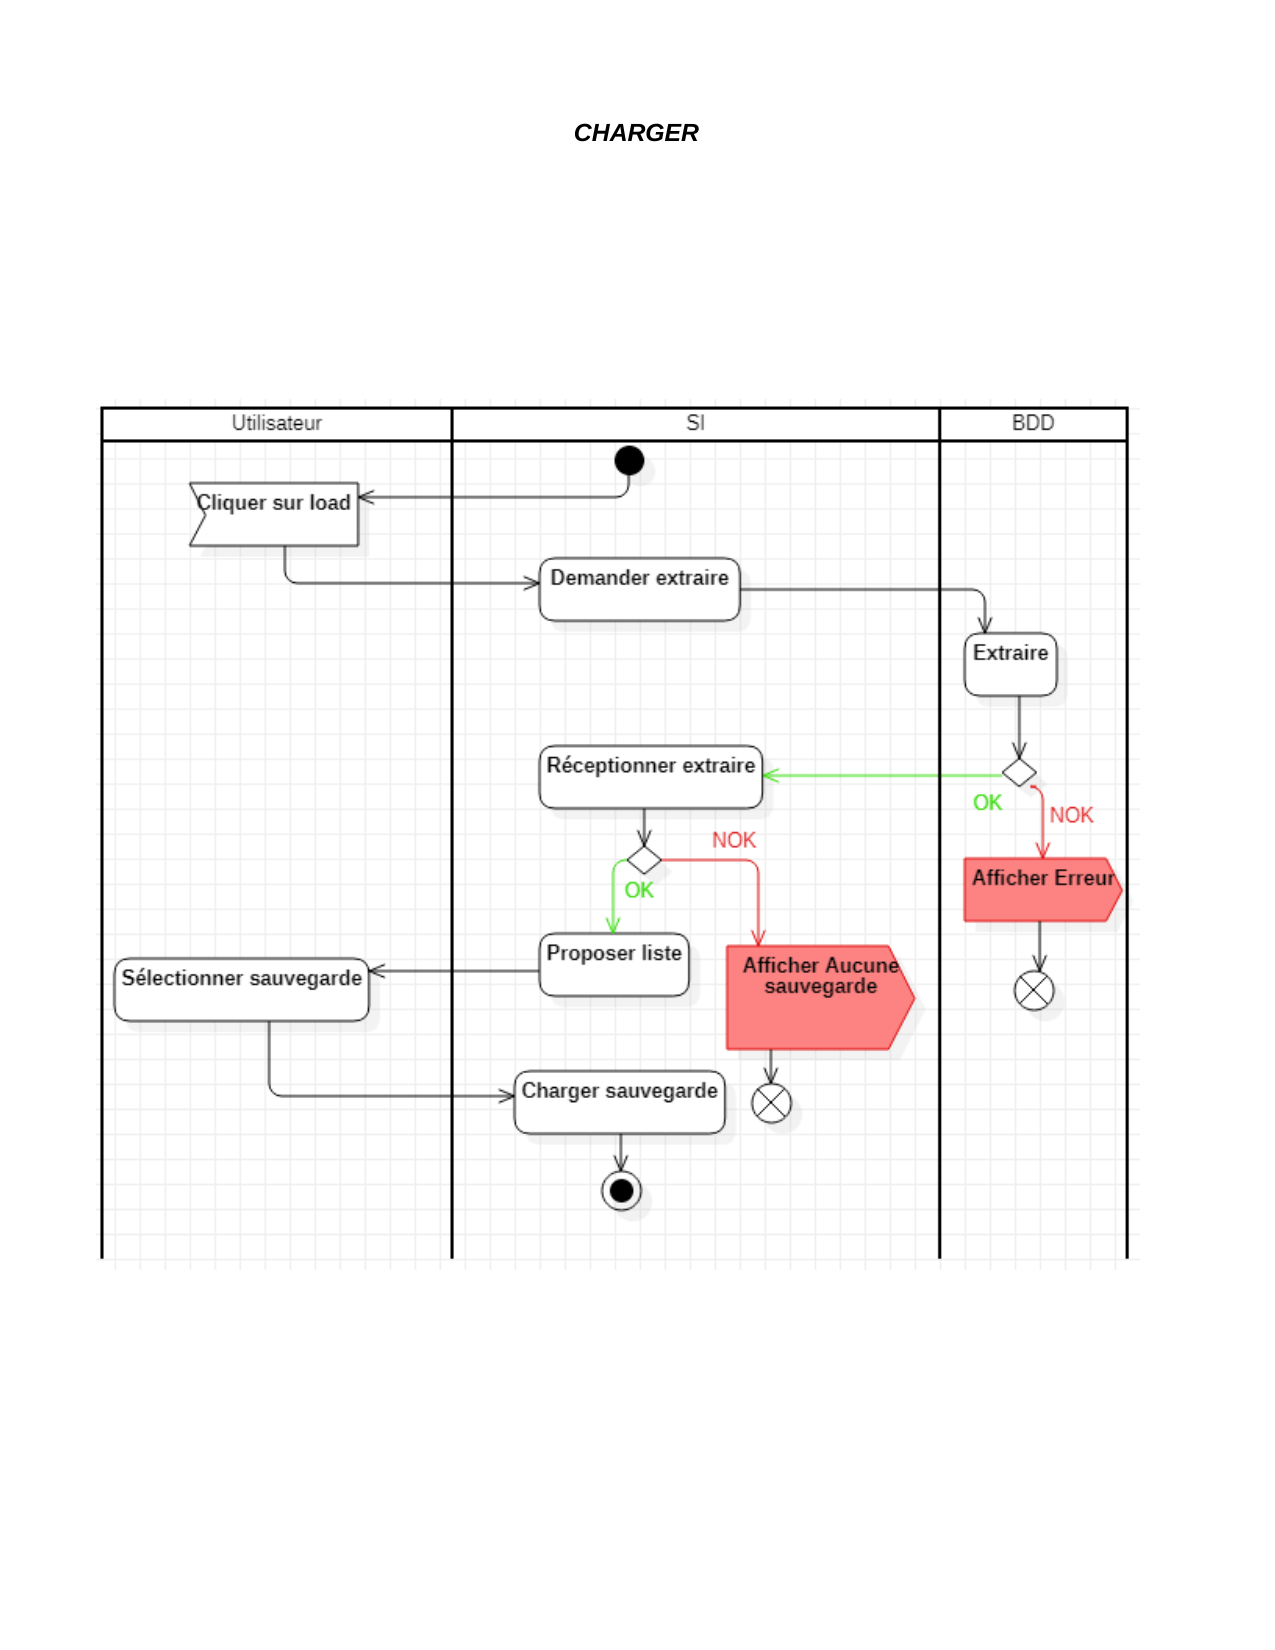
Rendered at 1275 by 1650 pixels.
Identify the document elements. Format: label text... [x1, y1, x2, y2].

subtitle CHARGER [59, 118, 1216, 147]
picture [96, 399, 1140, 1270]
